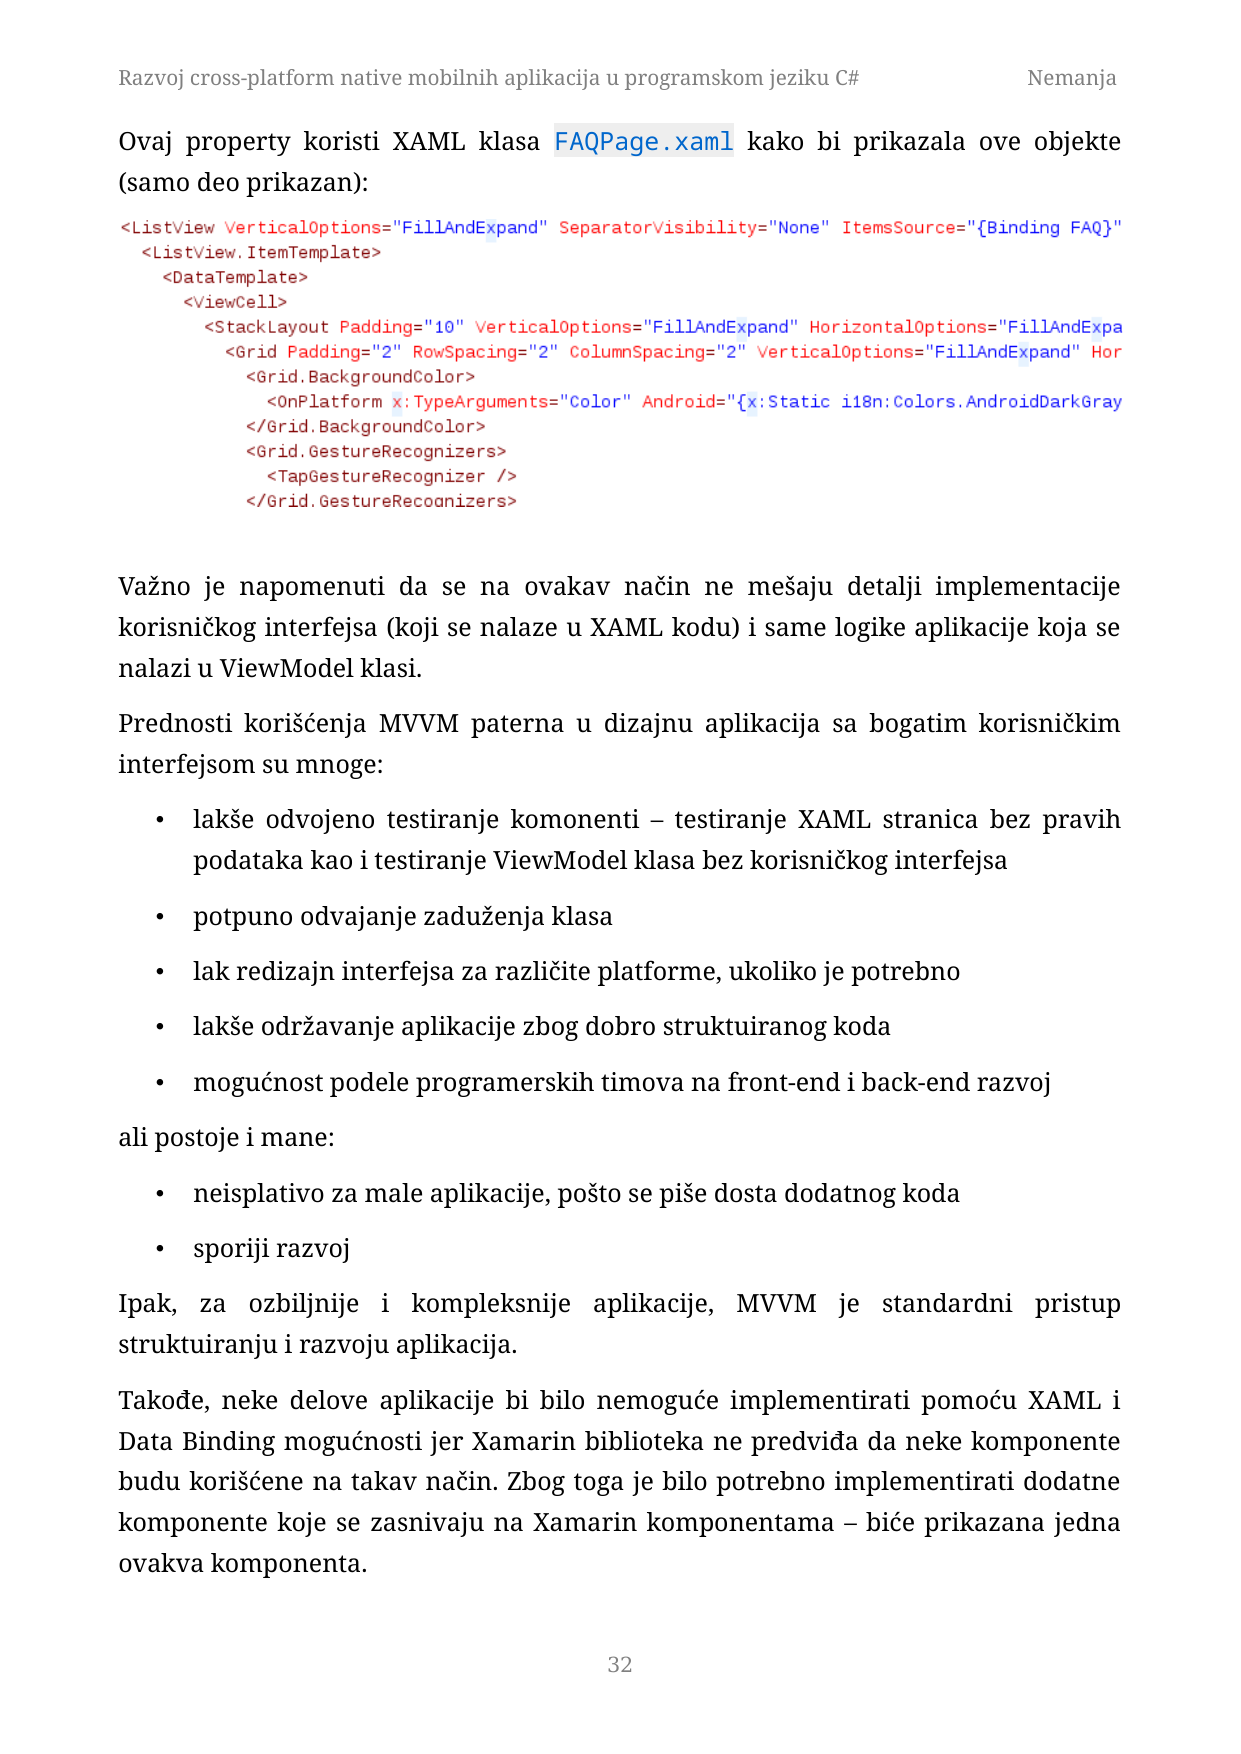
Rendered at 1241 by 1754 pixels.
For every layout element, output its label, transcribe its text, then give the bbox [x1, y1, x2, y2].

list sporiji razvoj [156, 1231, 1122, 1265]
picture [118, 219, 1123, 507]
text Prednosti korišćenja MVVM paterna u dizajnu aplikacija sa bogatim korisničkim interfejsom su mnoge: [118, 706, 1122, 781]
text Važno je napomenuti da se na ovakav način ne mešaju detalji implementacije korisničkog interfejsa (koji se nalaze u XAML kodu) i same logike aplikacije koja se nalazi u ViewModel klasi. [118, 568, 1122, 684]
list neisplativo za male aplikacije, pošto se piše dosta dodatnog koda [156, 1175, 1122, 1209]
list lak redizajn interfejsa za različite platforme, ukoliko je potrebno [156, 953, 1122, 988]
text Takođe, neke delove aplikacije bi bilo nemoguće implementirati pomoću XAML i Data Binding mogućnosti jer Xamarin biblioteka ne predviđa da neke komponente budu korišćene na takav način. Zbog toga je bilo potrebno implementirati dodatne komponente koje se zasnivaju na Xamarin komponentama – biće prikazana jedna ovakva komponenta. [118, 1382, 1122, 1580]
list mogućnost podele programerskih timova na front-end i back-end razvoj [156, 1064, 1122, 1098]
list lakše održavanje aplikacije zbog dobro struktuiranog koda [156, 1009, 1122, 1043]
list potpuno odvajanje zaduženja klasa [156, 898, 1122, 932]
text Ipak, za ozbiljnije i kompleksnije aplikacije, MVVM je standardni pristup struktuiranju i razvoju aplikacija. [118, 1286, 1122, 1361]
list lakše odvojeno testiranje komonenti – testiranje XAML stranica bez pravih podataka kao i testiranje ViewModel klasa bez korisničkog interfejsa [156, 802, 1122, 877]
text ali postoje i mane: [118, 1120, 1122, 1154]
text Ovaj property koristi XAML klasa FAQPage.xaml kako bi prikazala ove objekte (samo deo prikazan): [118, 123, 1122, 198]
